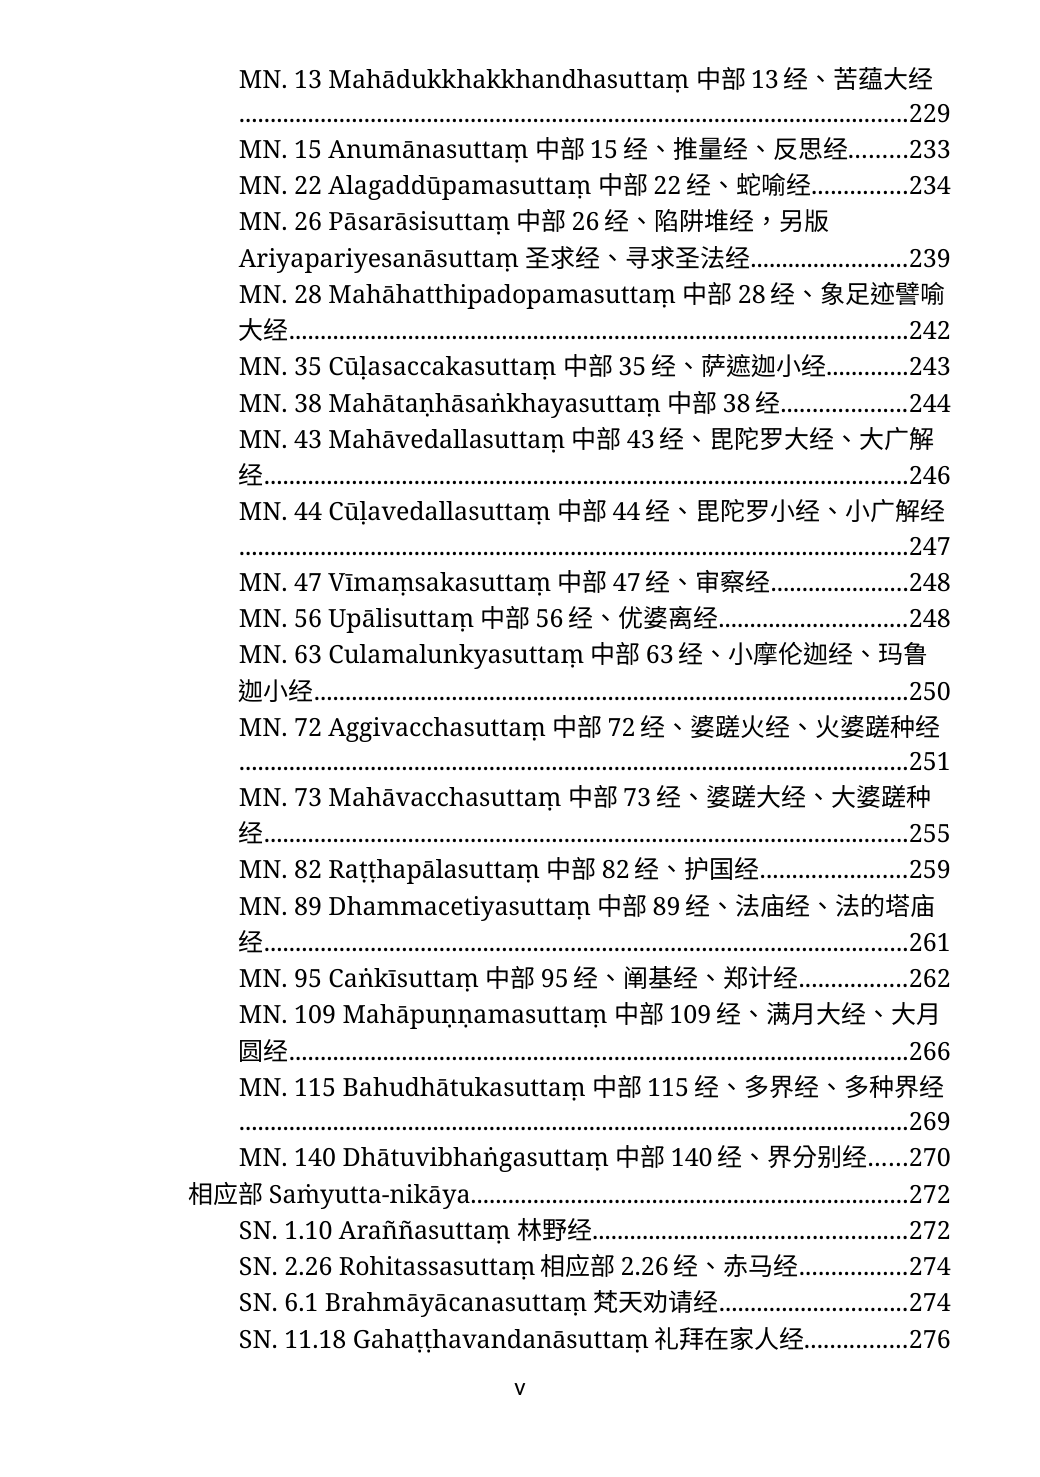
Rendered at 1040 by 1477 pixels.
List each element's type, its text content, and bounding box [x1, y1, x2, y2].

text MN. 43 Mahāvedallasuttaṃ 中部43经、毘陀罗大经、大广解经 246 [239, 419, 951, 492]
text MN. 28 Mahāhatthipadopamasuttaṃ 中部28经、象足迹譬喻大经 242 [239, 274, 951, 347]
text SN. 11.18 Gahaṭṭhavandanāsuttaṃ礼拜在家人经 276 [239, 1319, 951, 1355]
text SN. 1.10 Araññasuttaṃ 林野经 272 [239, 1210, 951, 1247]
text SN. 2.26 Rohitassasuttaṃ相应部2.26经、赤马经 274 [239, 1247, 951, 1283]
text MN. 47 Vīmaṃsakasuttaṃ 中部47经、审察经 248 [239, 562, 951, 598]
text SN. 6.1 Brahmāyācanasuttaṃ 梵天劝请经 274 [239, 1283, 951, 1319]
text MN. 95 Caṅkīsuttaṃ 中部95经、阐基经、郑计经 262 [239, 959, 951, 995]
text MN. 56 Upālisuttaṃ 中部56经、优婆离经 248 [239, 598, 951, 635]
text MN. 72 Aggivacchasuttaṃ 中部72经、婆蹉火经、火婆蹉种经 251 [239, 707, 951, 777]
text MN. 35 Cūḷasaccakasuttaṃ 中部35经、萨遮迦小经 243 [239, 347, 951, 383]
text MN. 82 Raṭṭhapālasuttaṃ 中部82经、护国经 259 [239, 850, 951, 886]
text MN. 38 Mahātaṇhāsaṅkhayasuttaṃ 中部38经 244 [239, 383, 951, 419]
text MN. 63 Culamalunkyasuttaṃ 中部63经、小摩伦迦经、玛鲁迦小经 250 [239, 635, 951, 707]
text MN. 140 Dhātuvibhaṅgasuttaṃ 中部140经、界分别经 270 [239, 1138, 951, 1174]
text MN. 15 Anumānasuttaṃ 中部15经、推量经、反思经 233 [239, 129, 951, 166]
text MN. 13 Mahādukkhakkhandhasuttaṃ 中部13经、苦蕴大经 229 [239, 59, 951, 129]
text MN. 109 Mahāpuṇṇamasuttaṃ 中部109经、满月大经、大月圆经 266 [239, 995, 951, 1067]
text MN. 44 Cūḷavedallasuttaṃ 中部44经、毘陀罗小经、小广解经 247 [239, 492, 951, 562]
text MN. 73 Mahāvacchasuttaṃ 中部73经、婆蹉大经、大婆蹉种经 255 [239, 777, 951, 850]
text MN. 22 Alagaddūpamasuttaṃ 中部22经、蛇喻经 234 [239, 166, 951, 202]
text 相应部Saṁyutta-nikāya 272 [189, 1174, 951, 1210]
text MN. 89 Dhammacetiyasuttaṃ 中部89经、法庙经、法的塔庙经 261 [239, 886, 951, 959]
text MN. 26 Pāsarāsisuttaṃ 中部26经、陷阱堆经，另版 Ariyapariyesanāsuttaṃ 圣求经、寻求圣法经 239 [239, 202, 951, 274]
text MN. 115 Bahudhātukasuttaṃ 中部115经、多界经、多种界经 269 [239, 1067, 951, 1138]
